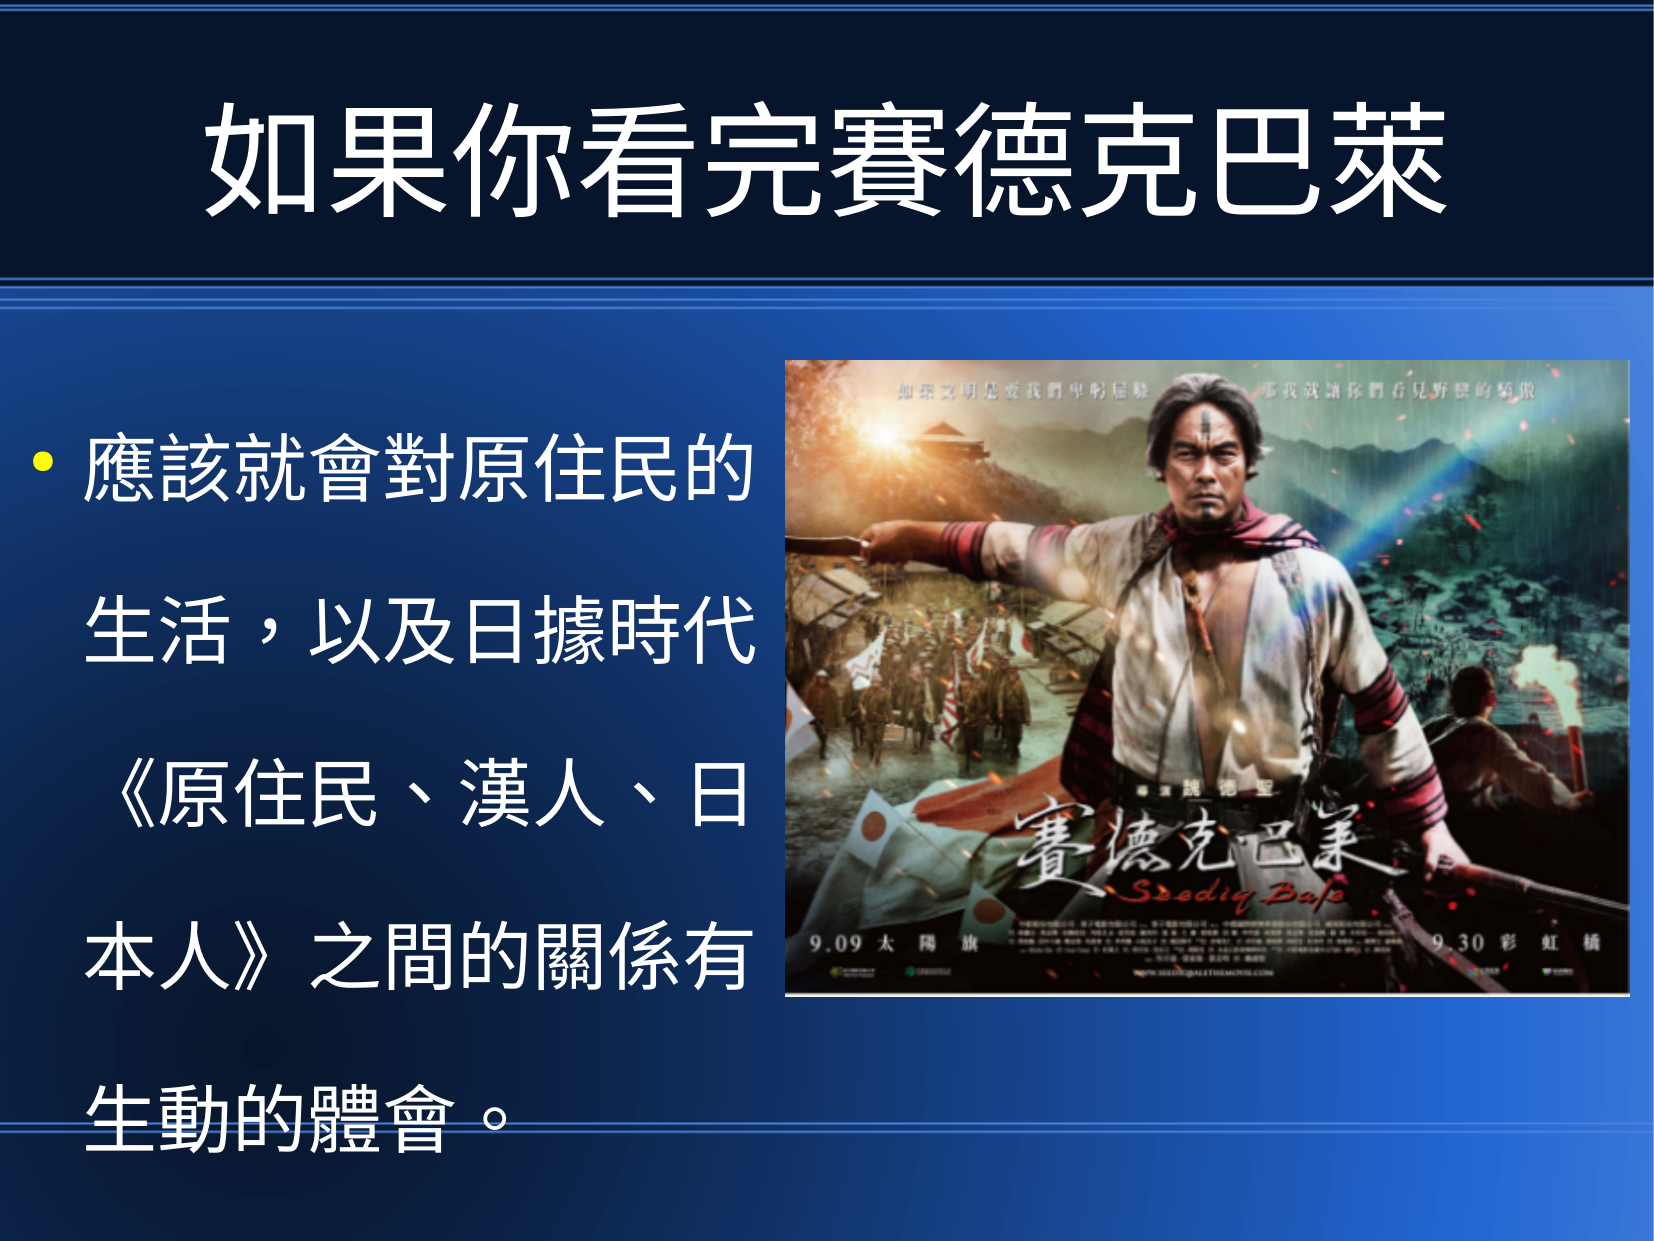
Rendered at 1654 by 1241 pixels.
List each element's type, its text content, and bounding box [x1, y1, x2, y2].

list 應該就會對原住民的生活，以及日據時代《原住民、漢人、日本人》之間的關係有生動的體會。 [11, 355, 815, 1241]
picture [0, 0, 1654, 1241]
title 如果你看完賽德克巴萊 [82, 49, 1571, 257]
